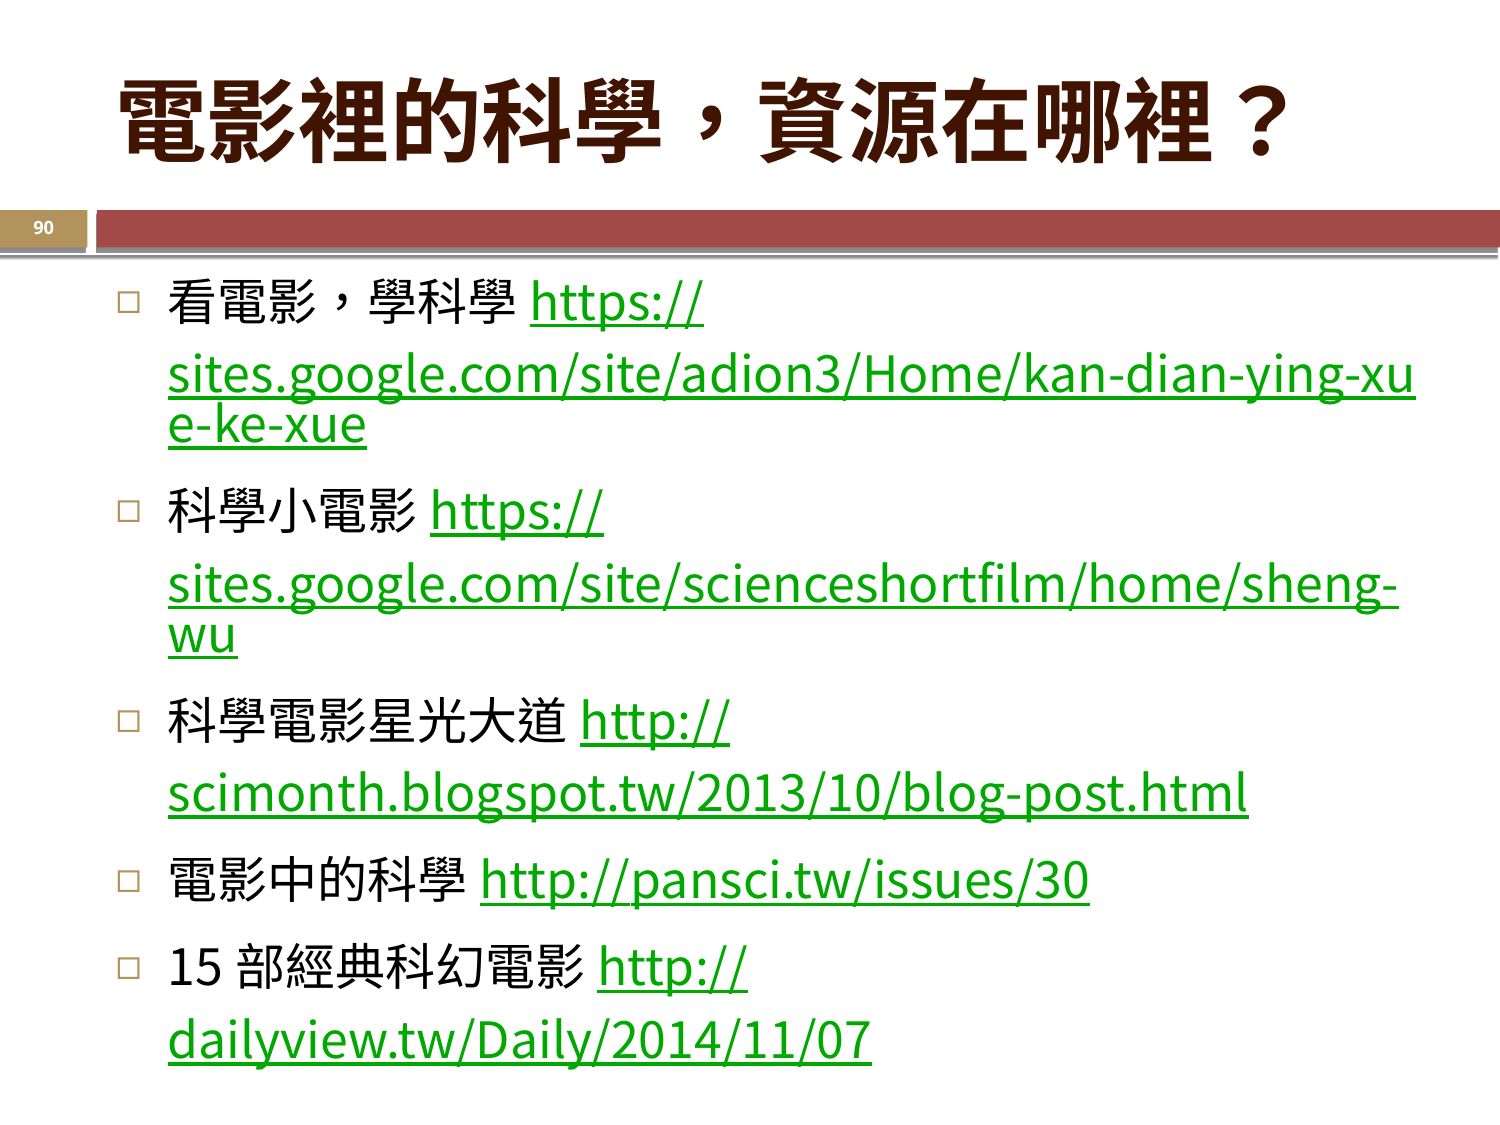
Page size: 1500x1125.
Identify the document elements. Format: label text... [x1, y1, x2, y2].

list 看電影，學科學https://sites.google.com/site/adion3/Home/kan-dian-ying-xue-ke-xue 科學小電影https://sites.google.com/site/scienceshortfilm/home/sheng-wu 科學電影星光大道http://scimonth.blogspot.tw/2013/10/blog-post.html 電影中的科學http://pansci.tw/issues/30 15部經典科幻電影http://dailyview.tw/Daily/2014/11/07 [100, 262, 1438, 1000]
title 電影裡的科學，資源在哪裡？ [100, 37, 1438, 200]
slide_number [0, 208, 88, 249]
